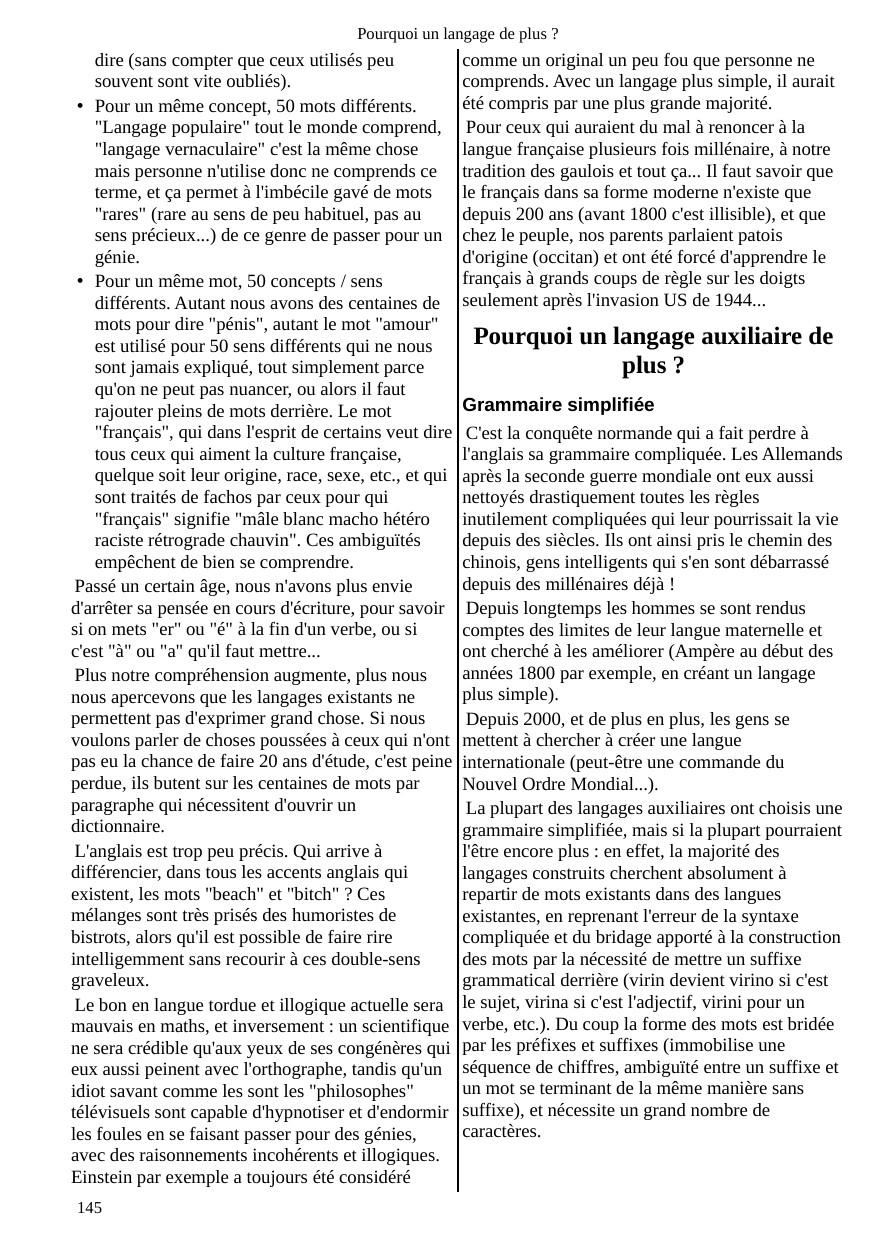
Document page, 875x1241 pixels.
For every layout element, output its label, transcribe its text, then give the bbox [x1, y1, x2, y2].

subtitle Pourquoi un langage auxiliaire de plus ? [462, 321, 844, 378]
text C'est la conquête normande qui a fait perdre à l'anglais sa grammaire compliquée. Les Allemands après la seconde guerre mondiale ont eux aussi nettoyés drastiquement toutes les règles inutilement compliquées qui leur pourrissait la vie depuis des siècles. Ils ont ainsi pris le chemin des chinois, gens intelligents qui s'en sont débarrassé depuis des millénaires déjà ! [462, 422, 844, 594]
list Pour un même mot, 50 concepts / sens différents. Autant nous avons des centaines de mots pour dire "pénis", autant le mot "amour" est utilisé pour 50 sens différents qui ne nous sont jamais expliqué, tout simplement parce qu'on ne peut pas nuancer, ou alors il faut rajouter pleins de mots derrière. Le mot "français", qui dans l'esprit de certains veut dire tous ceux qui aiment la culture française, quelque soit leur origine, race, sexe, etc., et qui sont traités de fachos par ceux pour qui "français" signifie "mâle blanc macho hétéro raciste rétrograde chauvin". Ces ambiguïtés empêchent de bien se comprendre. [77, 270, 453, 572]
text La plupart des langages auxiliaires ont choisis une grammaire simplifiée, mais si la plupart pourraient l'être encore plus : en effet, la majorité des langages construits cherchent absolument à repartir de mots existants dans des langues existantes, en reprenant l'erreur de la syntaxe compliquée et du bridage apporté à la construction des mots par la nécessité de mettre un suffixe grammatical derrière (virin devient virino si c'est le sujet, virina si c'est l'adjectif, virini pour un verbe, etc.). Du coup la forme des mots est bridée par les préfixes et suffixes (immobilise une séquence de chiffres, ambiguïté entre un suffixe et un mot se terminant de la même manière sans suffixe), et nécessite un grand nombre de caractères. [462, 797, 844, 1142]
list Pour un même concept, 50 mots différents. "Langage populaire" tout le monde comprend, "langage vernaculaire" c'est la même chose mais personne n'utilise donc ne comprends ce terme, et ça permet à l'imbécile gavé de mots "rares" (rare au sens de peu habituel, pas au sens précieux...) de ce genre de passer pour un génie. [77, 95, 453, 267]
subtitle Grammaire simplifiée [462, 394, 844, 416]
text L'anglais est trop peu précis. Qui arrive à différencier, dans tous les accents anglais qui existent, les mots "beach" et "bitch" ? Ces mélanges sont très prisés des humoristes de bistrots, alors qu'il est possible de faire rire intelligemment sans recourir à ces double-sens graveleux. [71, 839, 453, 991]
text Pour ceux qui auraient du mal à renoncer à la langue française plusieurs fois millénaire, à notre tradition des gaulois et tout ça... Il faut savoir que le français dans sa forme moderne n'existe que depuis 200 ans (avant 1800 c'est illisible), et que chez le peuple, nos parents parlaient patois d'origine (occitan) et ont été forcé d'apprendre le français à grands coups de règle sur les doigts seulement après l'invasion US de 1944... [462, 116, 844, 310]
text comme un original un peu fou que personne ne comprends. Avec un langage plus simple, il aurait été compris par une plus grande majorité. [462, 49, 844, 113]
text Le bon en langue tordue et illogique actuelle sera mauvais en maths, et inversement : un scientifique ne sera crédible qu'aux yeux de ses congénères qui eux aussi peinent avec l'orthographe, tandis qu'un idiot savant comme les sont les "philosophes" télévisuels sont capable d'hypnotiser et d'endormir les foules en se faisant passer pour des génies, avec des raisonnements incohérents et illogiques. Einstein par exemple a toujours été considéré [71, 993, 453, 1187]
text Plus notre compréhension augmente, plus nous nous apercevons que les langages existants ne permettent pas d'exprimer grand chose. Si nous voulons parler de choses poussées à ceux qui n'ont pas eu la chance de faire 20 ans d'étude, c'est peine perdue, ils butent sur les centaines de mots par paragraphe qui nécessitent d'ouvrir un dictionnaire. [71, 664, 453, 837]
text Depuis longtemps les hommes se sont rendus comptes des limites de leur langue maternelle et ont cherché à les améliorer (Ampère au début des années 1800 par exemple, en créant un langage plus simple). [462, 597, 844, 705]
list dire (sans compter que ceux utilisés peu souvent sont vite oubliés). [77, 49, 453, 92]
text Depuis 2000, et de plus en plus, les gens se mettent à chercher à créer une langue internationale (peut-être une commande du Nouvel Ordre Mondial...). [462, 708, 844, 794]
text Passé un certain âge, nous n'avons plus envie d'arrêter sa pensée en cours d'écriture, pour savoir si on mets "er" ou "é" à la fin d'un verbe, ou si c'est "à" ou "a" qu'il faut mettre... [71, 575, 453, 661]
